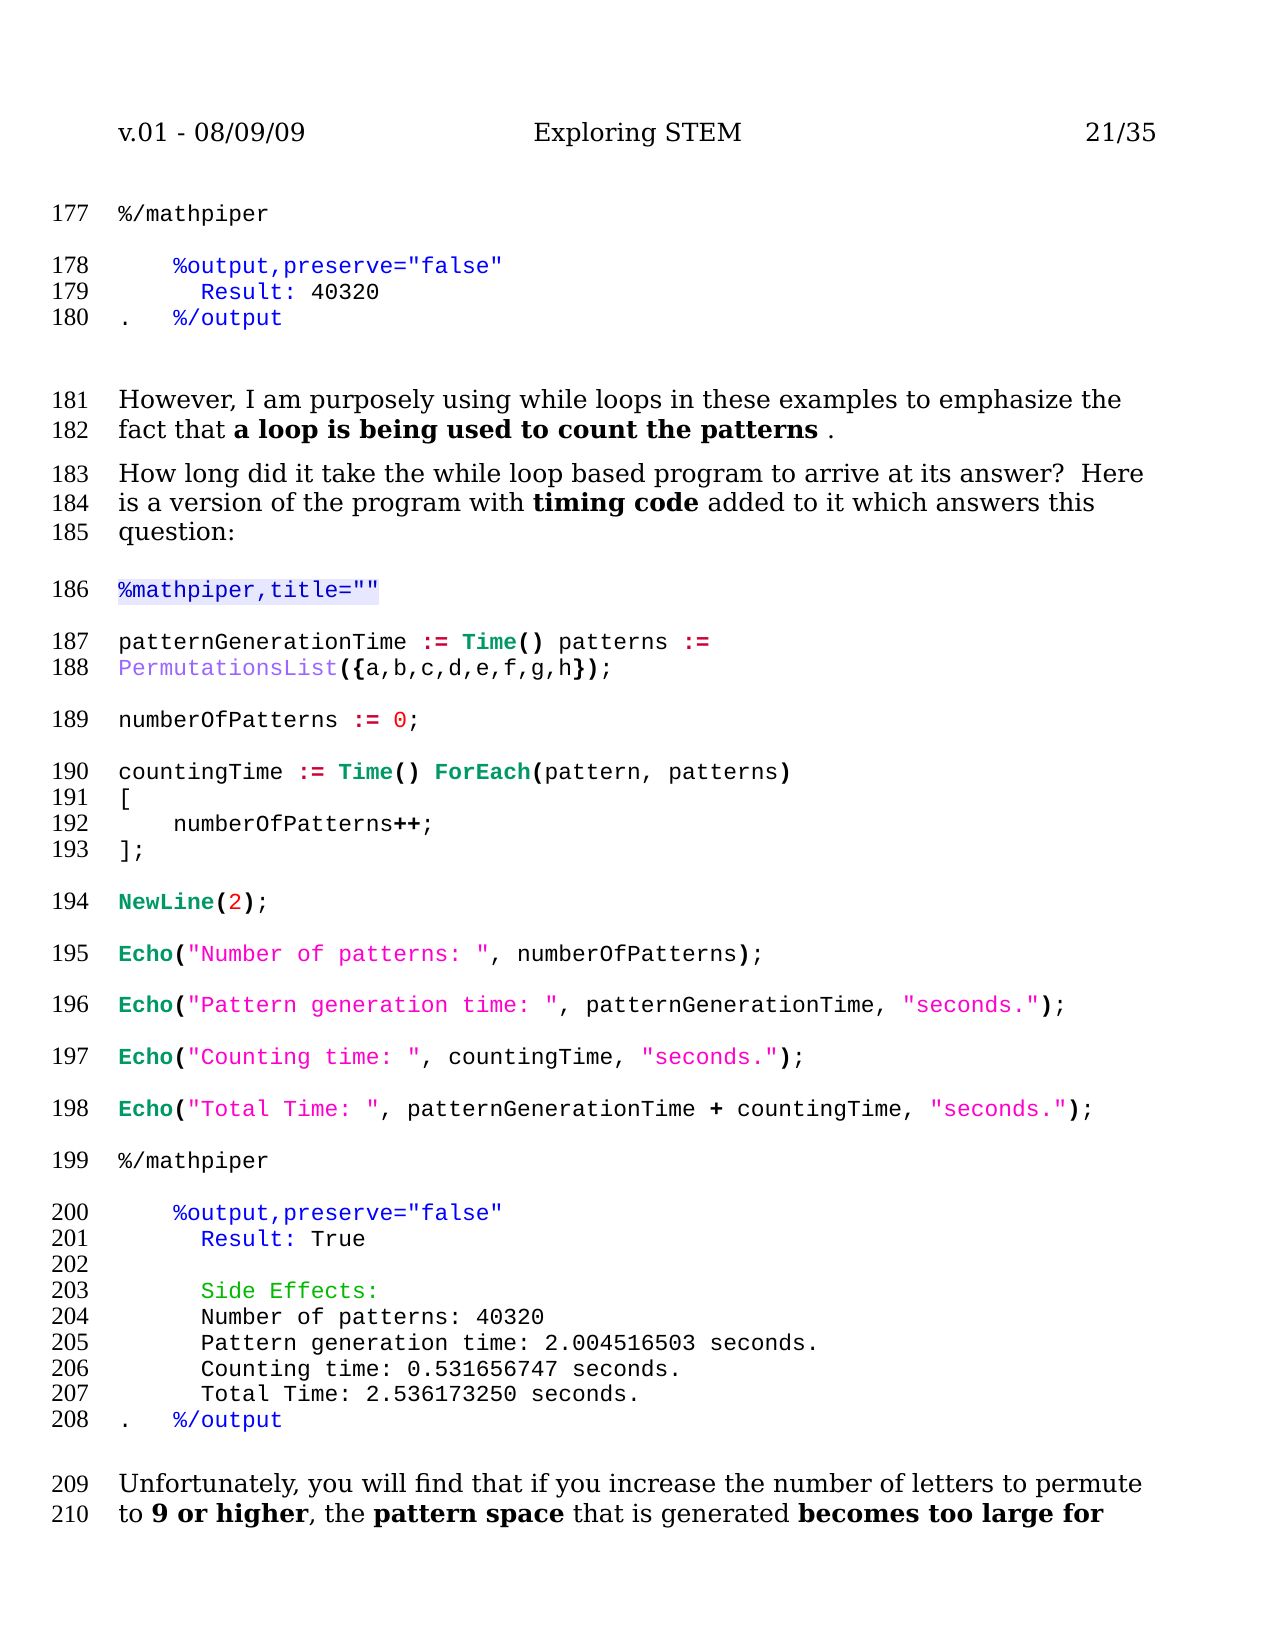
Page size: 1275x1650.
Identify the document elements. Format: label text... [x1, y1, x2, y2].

text countingTime := Time() ForEach(pattern, patterns) [118, 760, 1157, 786]
text . %/output [118, 306, 1157, 332]
text Echo("Number of patterns: ", numberOfPatterns); [118, 942, 1157, 968]
text However, I am purposely using while loops in these examples to emphasize the fact that a loop is being used to count the patterns . [118, 386, 1157, 444]
text Side Effects: [118, 1279, 1157, 1305]
text [ [118, 786, 1157, 812]
text Pattern generation time: 2.004516503 seconds. [118, 1331, 1157, 1357]
text %output,preserve="false" [118, 1201, 1157, 1227]
text %/mathpiper [118, 203, 1157, 229]
text %output,preserve="false" [118, 254, 1157, 281]
text numberOfPatterns := 0; [118, 708, 1157, 734]
text patternGenerationTime := Time() patterns := PermutationsList({a,b,c,d,e,f,g,h}); [118, 631, 1157, 682]
text Echo("Counting time: ", countingTime, "seconds."); [118, 1046, 1157, 1072]
text . %/output [118, 1409, 1157, 1435]
text ]; [118, 838, 1157, 864]
text Total Time: 2.536173250 seconds. [118, 1383, 1157, 1409]
text How long did it take the while loop based program to arrive at its answer? Here is a version of the program with timing code added to it which answers this question: [118, 459, 1157, 547]
text Unfortunately, you will find that if you increase the number of letters to permute to 9 or higher, the pattern space that is generated becomes too large for [118, 1469, 1157, 1528]
text Counting time: 0.531656747 seconds. [118, 1357, 1157, 1383]
text %mathpiper,title="" [118, 579, 1157, 605]
text %/mathpiper [118, 1149, 1157, 1175]
text NewLine(2); [118, 890, 1157, 916]
text Echo("Pattern generation time: ", patternGenerationTime, "seconds."); [118, 994, 1157, 1020]
text Result: True [118, 1227, 1157, 1253]
text numberOfPatterns++; [118, 812, 1157, 838]
text Echo("Total Time: ", patternGenerationTime + countingTime, "seconds."); [118, 1097, 1157, 1123]
text Result: 40320 [118, 281, 1157, 306]
text Number of patterns: 40320 [118, 1305, 1157, 1331]
